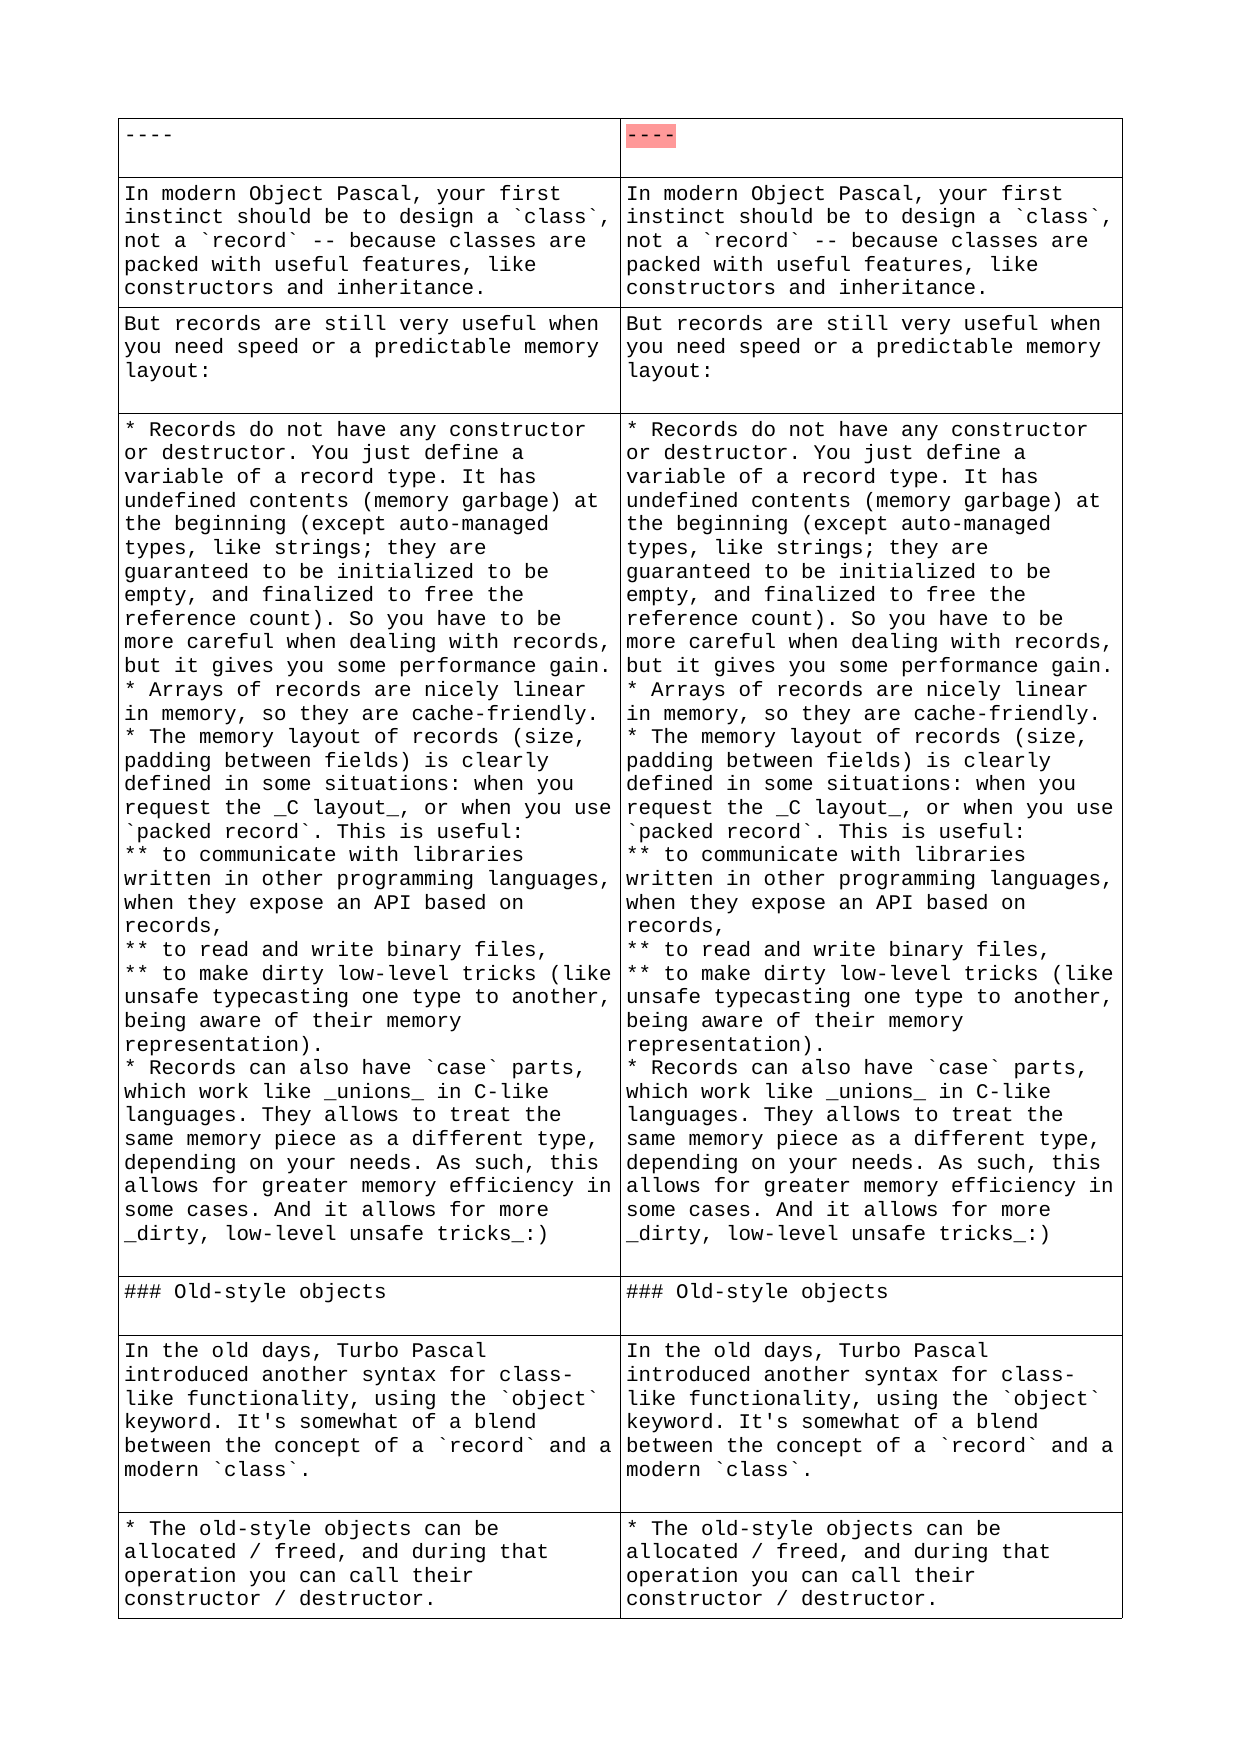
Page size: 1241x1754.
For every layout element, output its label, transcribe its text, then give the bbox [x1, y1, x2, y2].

table_cell In modern Object Pascal, your first instinct should be to design a `class`, not a `record` -- because classes are packed with useful features, like constructors and inheritance. [621, 178, 1122, 307]
table_cell In the old days, Turbo Pascal introduced another syntax for class-like functionality, using the `object` keyword. It's somewhat of a blend between the concept of a `record` and a modern `class`. [621, 1336, 1122, 1512]
table_cell But records are still very useful when you need speed or a predictable memory layout: [621, 308, 1122, 413]
table_cell * Records do not have any constructor or destructor. You just define a variable of a record type. It has undefined contents (memory garbage) at the beginning (except auto-managed types, like strings; they are guaranteed to be initialized to be empty, and finalized to free the reference count). So you have to be more careful when dealing with records, but it gives you some performance gain. * Arrays of records are nicely linear in memory, so they are cache-friendly. * The memory layout of records (size, padding between fields) is clearly defined in some situations: when you request the _C layout_, or when you use `packed record`. This is useful: ** to communicate with libraries written in other programming languages, when they expose an API based on records, ** to read and write binary files, ** to make dirty low-level tricks (like unsafe typecasting one type to another, being aware of their memory representation). * Records can also have `case` parts, which work like _unions_ in C-like languages. They allows to treat the same memory piece as a different type, depending on your needs. As such, this allows for greater memory efficiency in some cases. And it allows for more _dirty, low-level unsafe tricks_:) [119, 414, 620, 1276]
table_cell ### Old-style objects [119, 1277, 620, 1334]
table_cell [621, 119, 1122, 177]
table_cell * Records do not have any constructor or destructor. You just define a variable of a record type. It has undefined contents (memory garbage) at the beginning (except auto-managed types, like strings; they are guaranteed to be initialized to be empty, and finalized to free the reference count). So you have to be more careful when dealing with records, but it gives you some performance gain. * Arrays of records are nicely linear in memory, so they are cache-friendly. * The memory layout of records (size, padding between fields) is clearly defined in some situations: when you request the _C layout_, or when you use `packed record`. This is useful: ** to communicate with libraries written in other programming languages, when they expose an API based on records, ** to read and write binary files, ** to make dirty low-level tricks (like unsafe typecasting one type to another, being aware of their memory representation). * Records can also have `case` parts, which work like _unions_ in C-like languages. They allows to treat the same memory piece as a different type, depending on your needs. As such, this allows for greater memory efficiency in some cases. And it allows for more _dirty, low-level unsafe tricks_:) [621, 414, 1122, 1276]
table_cell [119, 119, 620, 177]
table_cell In modern Object Pascal, your first instinct should be to design a `class`, not a `record` -- because classes are packed with useful features, like constructors and inheritance. [119, 178, 620, 307]
table_cell But records are still very useful when you need speed or a predictable memory layout: [119, 308, 620, 413]
table_cell In the old days, Turbo Pascal introduced another syntax for class-like functionality, using the `object` keyword. It's somewhat of a blend between the concept of a `record` and a modern `class`. [119, 1336, 620, 1512]
table_cell * The old-style objects can be allocated / freed, and during that operation you can call their constructor / destructor. [119, 1513, 620, 1618]
table_cell ### Old-style objects [621, 1277, 1122, 1334]
table_cell * The old-style objects can be allocated / freed, and during that operation you can call their constructor / destructor. [621, 1513, 1122, 1618]
